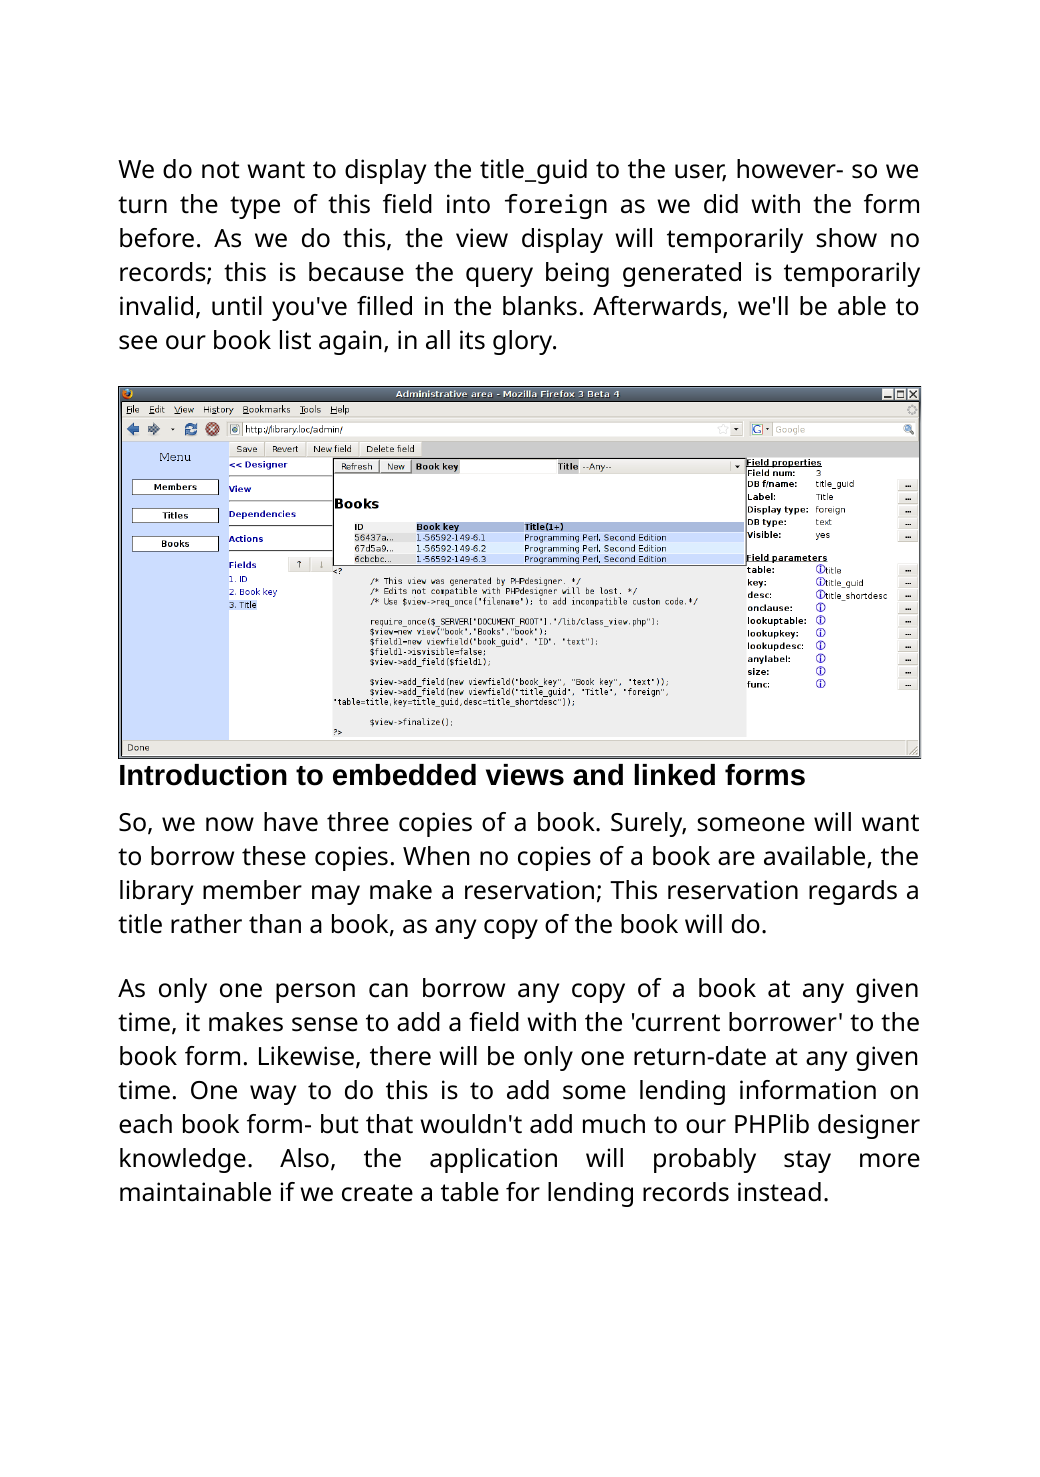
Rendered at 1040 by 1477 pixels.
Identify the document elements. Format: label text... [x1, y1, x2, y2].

text We do not want to display the title_guid to the user, however- so we turn the type of this field into foreign as we did with the form before. As we do this, the view display will temporarily show no records; this is because the query being generated is temporarily invalid, until you've filled in the blanks. Afterwards, we'll be able to see our book list again, in all its glory. [118, 118, 921, 357]
text As only one person can borrow any copy of a book at any given time, it makes sense to add a field with the 'current borrower' to the book form. Likewise, there will be only one return-date at any given time. One way to do this is to add some lending information on each book form- but that wouldn't add much to our PHPlib designer knowledge. Also, the application will probably stay more maintainable if we create a table for lending records instead. [118, 971, 921, 1209]
text So, we now have three copies of a book. Surely, someone will want to borrow these copies. When no copies of a book are available, the library member may make a reservation; This reservation regards a title rather than a book, as any copy of the book will do. [118, 804, 921, 940]
subtitle Introduction to embedded views and linked forms [118, 759, 921, 792]
picture [118, 386, 922, 759]
